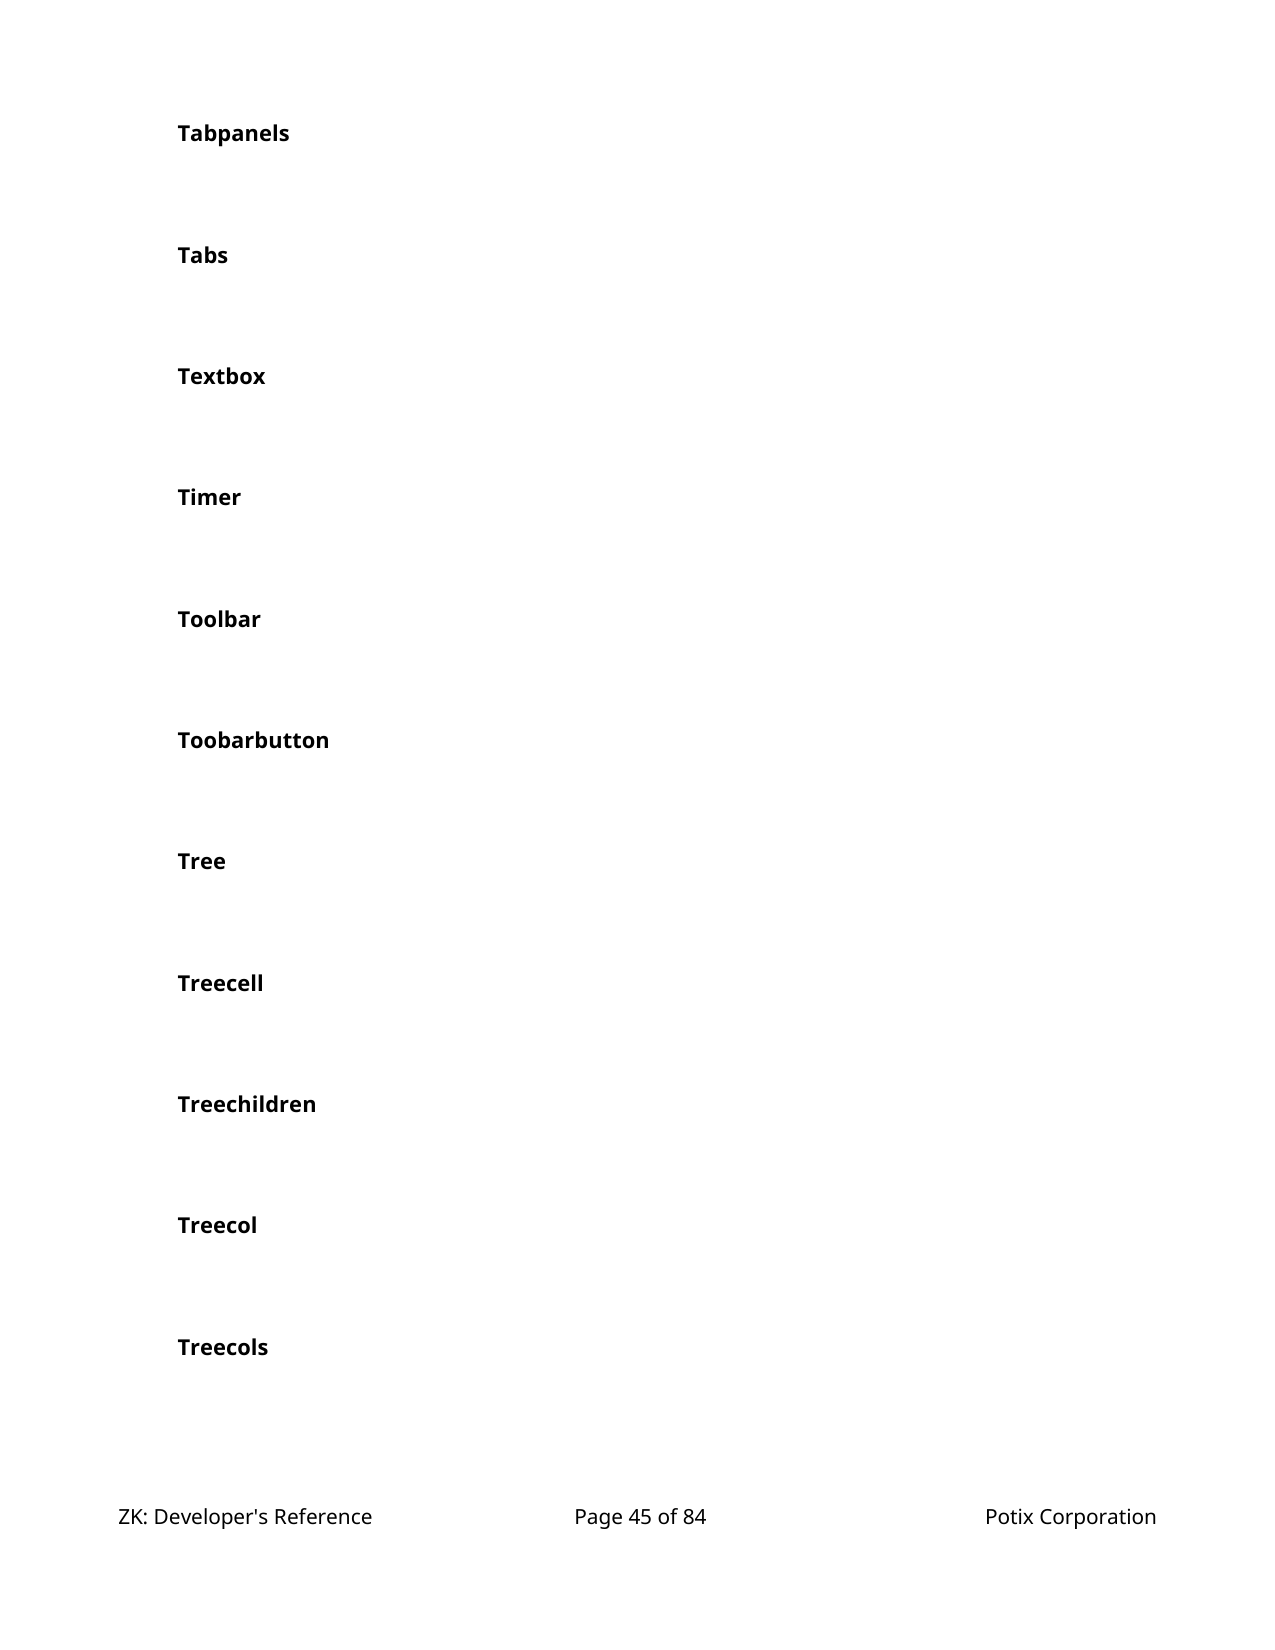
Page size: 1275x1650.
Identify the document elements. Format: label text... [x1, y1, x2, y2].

subtitle Toolbar [177, 603, 1157, 633]
subtitle Treecol [177, 1210, 1157, 1240]
subtitle Timer [177, 482, 1157, 512]
subtitle Tabs [177, 239, 1157, 269]
subtitle Treecell [177, 968, 1157, 998]
subtitle Tree [177, 846, 1157, 876]
subtitle Treecols [177, 1332, 1157, 1362]
subtitle Textbox [177, 361, 1157, 391]
subtitle Toobarbutton [177, 725, 1157, 755]
subtitle Tabpanels [177, 118, 1157, 148]
subtitle Treechildren [177, 1089, 1157, 1119]
